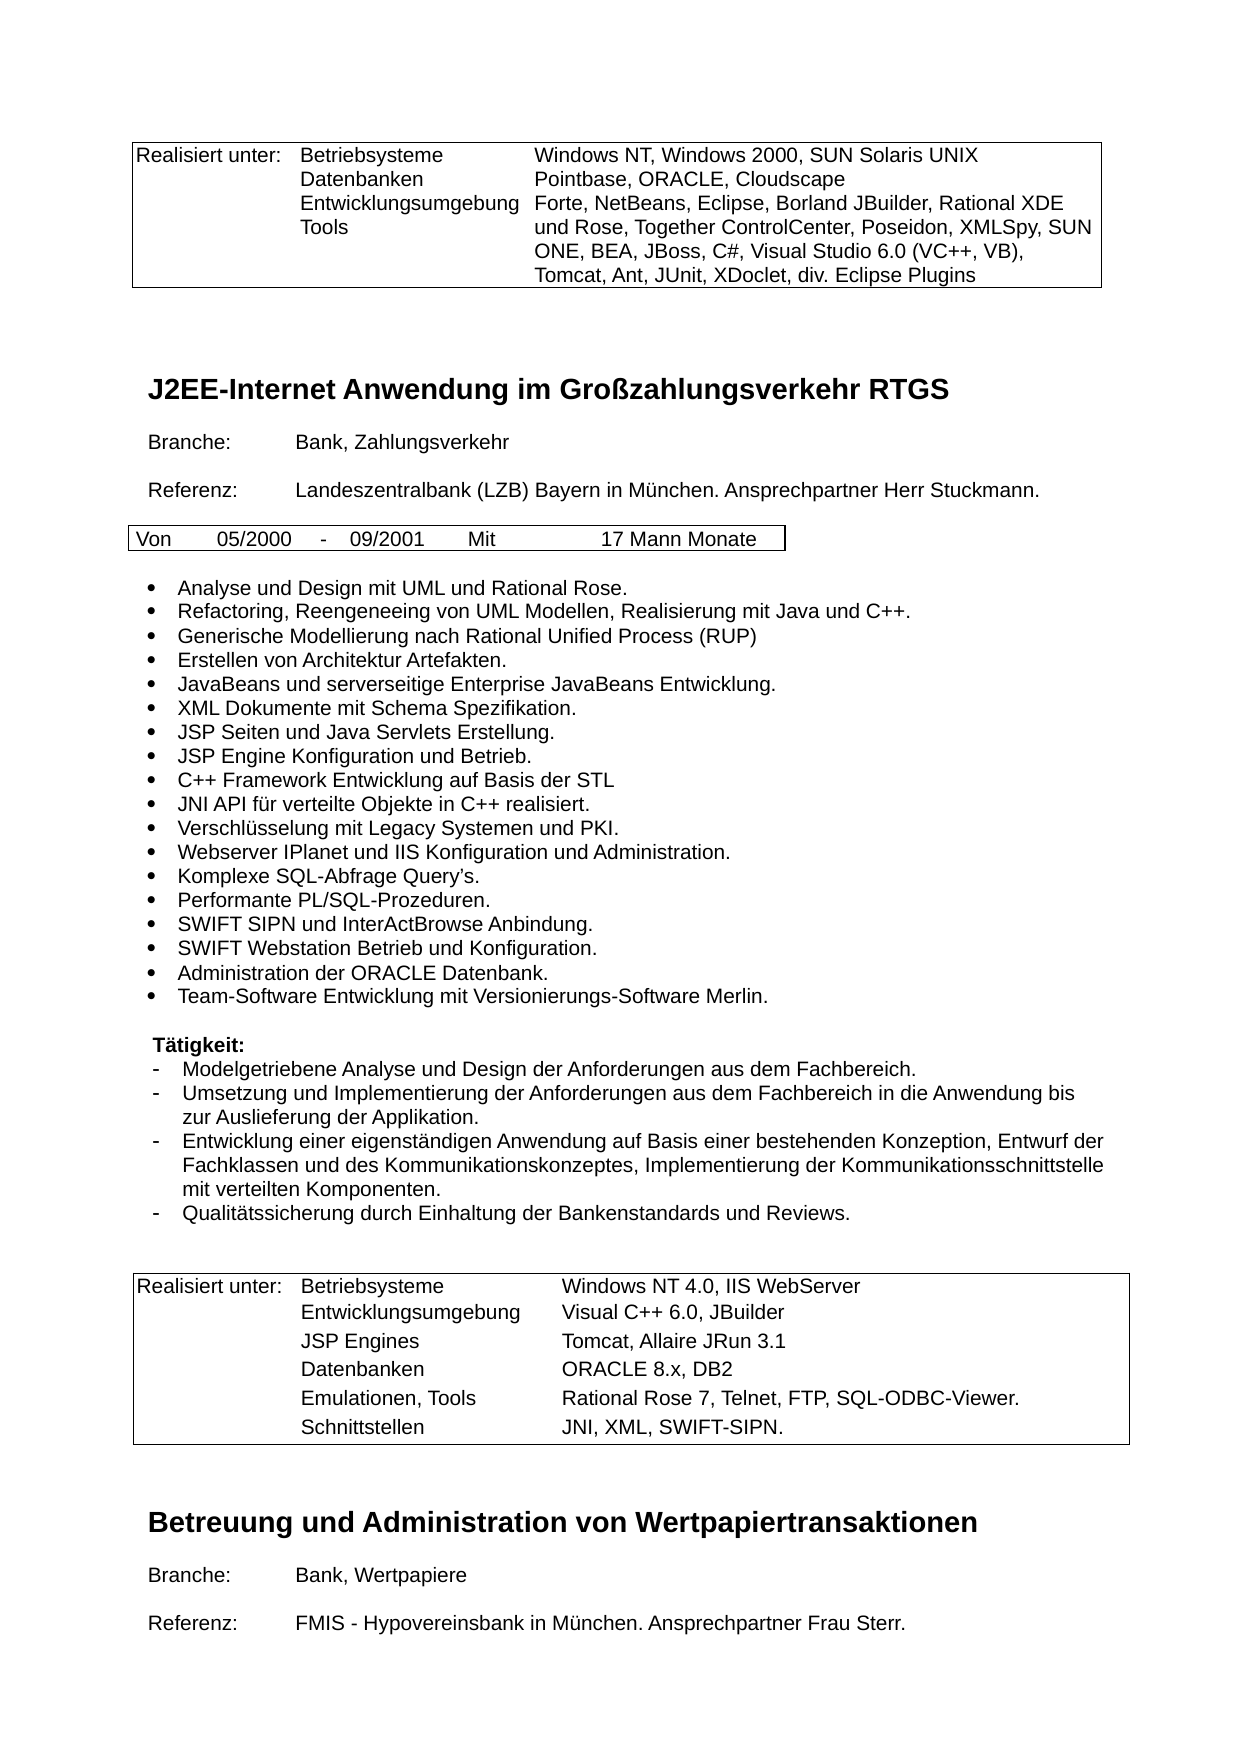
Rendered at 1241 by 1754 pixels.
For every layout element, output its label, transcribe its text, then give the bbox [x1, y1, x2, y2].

table_header Mit [460, 526, 593, 550]
list SWIFT Webstation Betrieb und Konfiguration. [148, 936, 1110, 960]
table_cell [134, 1300, 297, 1328]
list Performante PL/SQL-Prozeduren. [148, 888, 1110, 912]
list JavaBeans und serverseitige Enterprise JavaBeans Entwicklung. [148, 672, 1110, 696]
list JSP Engine Konfiguration und Betrieb. [148, 744, 1110, 768]
table_cell Rational Rose 7, Telnet, FTP, SQL-ODBC-Viewer. [559, 1386, 1129, 1415]
list Erstellen von Architektur Artefakten. [148, 647, 1110, 672]
table_cell Visual C++ 6.0, JBuilder [559, 1300, 1129, 1328]
table_cell [134, 1329, 297, 1357]
list C++ Framework Entwicklung auf Basis der STL [148, 768, 1110, 792]
list Webserver IPlanet und IIS Konfiguration und Administration. [148, 840, 1110, 864]
table_header Betriebsysteme Datenbanken [297, 143, 531, 191]
table_header 17 Mann Monate [593, 526, 784, 550]
text Referenz: FMIS - Hypovereinsbank in München. Ansprechpartner Frau Sterr. [148, 1610, 1110, 1634]
table_header - [313, 526, 342, 550]
table_header Windows NT 4.0, IIS WebServer [559, 1274, 1129, 1300]
table_cell [134, 1415, 297, 1443]
table_cell Tomcat, Allaire JRun 3.1 [559, 1329, 1129, 1357]
table_cell [133, 191, 297, 287]
table_cell Schnittstellen [298, 1415, 558, 1443]
table_cell JSP Engines [298, 1329, 558, 1357]
list JSP Seiten und Java Servlets Erstellung. [148, 720, 1110, 744]
table_cell JNI, XML, SWIFT-SIPN. [559, 1415, 1129, 1443]
list Qualitätssicherung durch Einhaltung der Bankenstandards und Reviews. [152, 1200, 1110, 1224]
list Team-Software Entwicklung mit Versionierungs-Software Merlin. [148, 984, 1110, 1008]
table_header Von [129, 526, 209, 550]
list JNI API für verteilte Objekte in C++ realisiert. [148, 792, 1110, 816]
table_cell Emulationen, Tools [298, 1386, 558, 1415]
table_cell Datenbanken [298, 1357, 558, 1386]
list Entwicklung einer eigenständigen Anwendung auf Basis einer bestehenden Konzeption, Entwurf der Fachklassen und des Kommunikationskonzeptes, Implementierung der Kommunikationsschnittstelle mit verteilten Komponenten. [152, 1128, 1110, 1200]
subtitle Betreuung und Administration von Wertpapiertransaktionen [148, 1505, 1110, 1538]
table_cell [134, 1357, 297, 1386]
text Tätigkeit: [152, 1032, 1110, 1056]
table_cell [134, 1386, 297, 1415]
list Verschlüsselung mit Legacy Systemen und PKI. [148, 816, 1110, 840]
table_cell Entwicklungsumgebung [298, 1300, 558, 1328]
list Analyse und Design mit UML und Rational Rose. [148, 575, 1110, 599]
list Refactoring, Reengeneeing von UML Modellen, Realisierung mit Java und C++. [148, 599, 1110, 623]
text Branche: Bank, Wertpapiere [148, 1562, 1110, 1586]
subtitle J2EE-Internet Anwendung im Großzahlungsverkehr RTGS [148, 372, 1110, 406]
table_header 09/2001 [342, 526, 460, 550]
list SWIFT SIPN und InterActBrowse Anbindung. [148, 912, 1110, 936]
list Komplexe SQL-Abfrage Query’s. [148, 864, 1110, 888]
list Modelgetriebene Analyse und Design der Anforderungen aus dem Fachbereich. [152, 1056, 1110, 1080]
list Administration der ORACLE Datenbank. [148, 960, 1110, 984]
table_cell Forte, NetBeans, Eclipse, Borland JBuilder, Rational XDE und Rose, Together ControlCenter, Poseidon, XMLSpy, SUN ONE, BEA, JBoss, C#, Visual Studio 6.0 (VC++, VB), Tomcat, Ant, JUnit, XDoclet, div. Eclipse Plugins [531, 191, 1101, 287]
table_header Betriebsysteme [298, 1274, 558, 1300]
text Branche: Bank, Zahlungsverkehr [148, 429, 1110, 453]
table_cell Entwicklungsumgebung Tools [297, 191, 531, 287]
text Referenz: Landeszentralbank (LZB) Bayern in München. Ansprechpartner Herr Stuckmann. [148, 477, 1110, 501]
list XML Dokumente mit Schema Spezifikation. [148, 696, 1110, 720]
table_cell ORACLE 8.x, DB2 [559, 1357, 1129, 1386]
list Generische Modellierung nach Rational Unified Process (RUP) [148, 623, 1110, 647]
table_header Realisiert unter: [133, 143, 297, 191]
list Umsetzung und Implementierung der Anforderungen aus dem Fachbereich in die Anwendung bis zur Auslieferung der Applikation. [152, 1080, 1110, 1128]
table_header Realisiert unter: [134, 1274, 297, 1300]
table_header Windows NT, Windows 2000, SUN Solaris UNIX Pointbase, ORACLE, Cloudscape [531, 143, 1101, 191]
table_header 05/2000 [209, 526, 313, 550]
